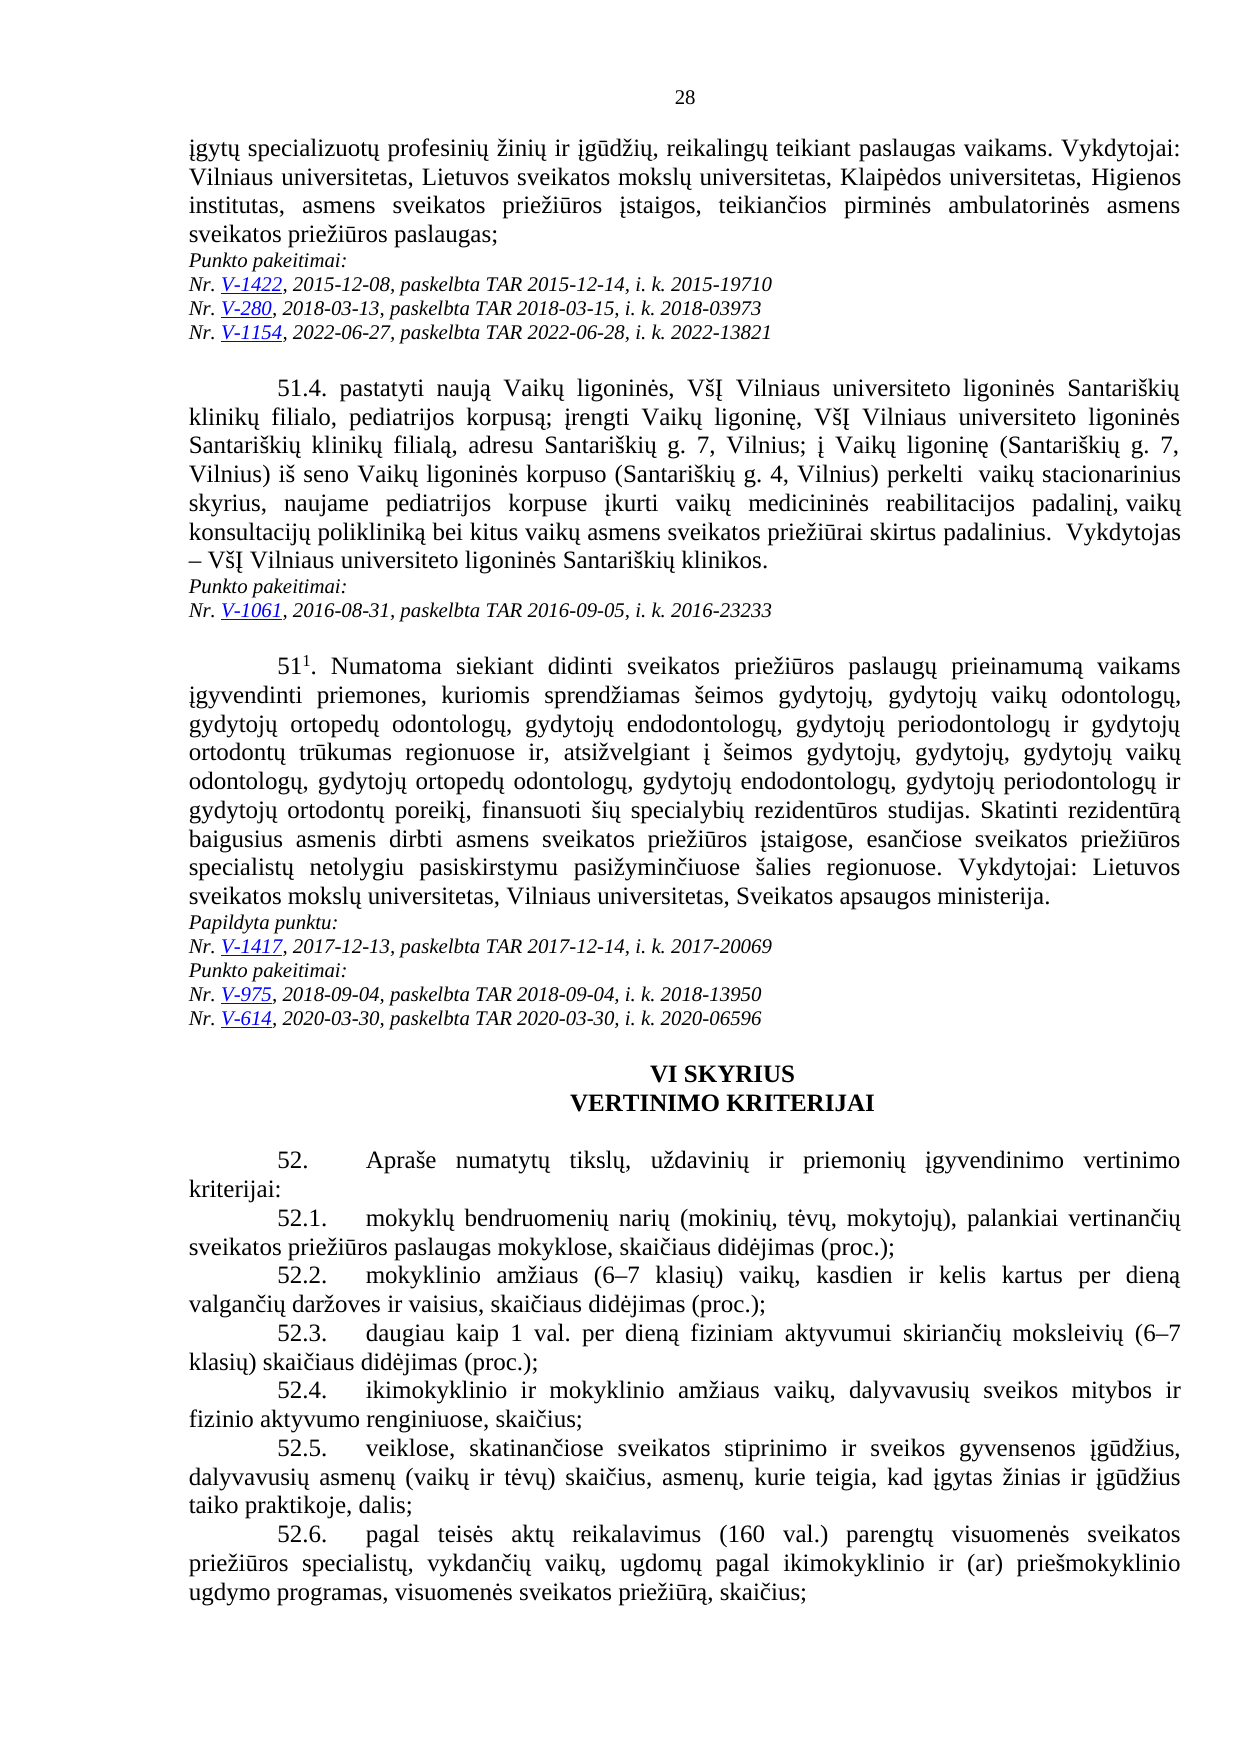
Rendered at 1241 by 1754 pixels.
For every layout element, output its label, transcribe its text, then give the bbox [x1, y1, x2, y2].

text 52.2. mokyklinio amžiaus (6–7 klasių) vaikų, kasdien ir kelis kartus per dieną valgančių daržoves ir vaisius, skaičiaus didėjimas (proc.); [188, 1260, 1181, 1318]
text 52.6. pagal teisės aktų reikalavimus (160 val.) parengtų visuomenės sveikatos priežiūros specialistų, vykdančių vaikų, ugdomų pagal ikimokyklinio ir (ar) priešmokyklinio ugdymo programas, visuomenės sveikatos priežiūrą, skaičius; [188, 1519, 1181, 1605]
text Punkto pakeitimai: [188, 248, 1181, 272]
text Punkto pakeitimai: [188, 574, 1181, 598]
text VI SKYRIUS [188, 1059, 1181, 1088]
text VERTINIMO KRITERIJAI [188, 1088, 1181, 1117]
text 52.5. veiklose, skatinančiose sveikatos stiprinimo ir sveikos gyvensenos įgūdžius, dalyvavusių asmenų (vaikų ir tėvų) skaičius, asmenų, kurie teigia, kad įgytas žinias ir įgūdžius taiko praktikoje, dalis; [188, 1433, 1181, 1519]
text Nr. V-614, 2020-03-30, paskelbta TAR 2020-03-30, i. k. 2020-06596 [188, 1006, 1181, 1030]
text 52.1. mokyklų bendruomenių narių (mokinių, tėvų, mokytojų), palankiai vertinančių sveikatos priežiūros paslaugas mokyklose, skaičiaus didėjimas (proc.); [188, 1203, 1181, 1260]
text Nr. V-1061, 2016-08-31, paskelbta TAR 2016-09-05, i. k. 2016-23233 [188, 598, 1181, 622]
text Nr. V-975, 2018-09-04, paskelbta TAR 2018-09-04, i. k. 2018-13950 [188, 982, 1181, 1006]
text 51.4. pastatyti naują Vaikų ligoninės, VšĮ Vilniaus universiteto ligoninės Santariškių klinikų filialo, pediatrijos korpusą; įrengti Vaikų ligoninę, VšĮ Vilniaus universiteto ligoninės Santariškių klinikų filialą, adresu Santariškių g. 7, Vilnius; į Vaikų ligoninę (Santariškių g. 7, Vilnius) iš seno Vaikų ligoninės korpuso (Santariškių g. 4, Vilnius) perkelti vaikų stacionarinius skyrius, naujame pediatrijos korpuse įkurti vaikų medicininės reabilitacijos padalinį, vaikų konsultacijų polikliniką bei kitus vaikų asmens sveikatos priežiūrai skirtus padalinius. Vykdytojas – VšĮ Vilniaus universiteto ligoninės Santariškių klinikos. [188, 373, 1181, 574]
text Nr. V-1422, 2015-12-08, paskelbta TAR 2015-12-14, i. k. 2015-19710 [188, 272, 1181, 296]
text Papildyta punktu: [188, 910, 1181, 934]
text Punkto pakeitimai: [188, 958, 1181, 982]
text Nr. V-1154, 2022-06-27, paskelbta TAR 2022-06-28, i. k. 2022-13821 [188, 320, 1181, 344]
text 511. Numatoma siekiant didinti sveikatos priežiūros paslaugų prieinamumą vaikams įgyvendinti priemones, kuriomis sprendžiamas šeimos gydytojų, gydytojų vaikų odontologų, gydytojų ortopedų odontologų, gydytojų endodontologų, gydytojų periodontologų ir gydytojų ortodontų trūkumas regionuose ir, atsižvelgiant į šeimos gydytojų, gydytojų, gydytojų vaikų odontologų, gydytojų ortopedų odontologų, gydytojų endodontologų, gydytojų periodontologų ir gydytojų ortodontų poreikį, finansuoti šių specialybių rezidentūros studijas. Skatinti rezidentūrą baigusius asmenis dirbti asmens sveikatos priežiūros įstaigose, esančiose sveikatos priežiūros specialistų netolygiu pasiskirstymu pasižyminčiuose šalies regionuose. Vykdytojai: Lietuvos sveikatos mokslų universitetas, Vilniaus universitetas, Sveikatos apsaugos ministerija. [188, 651, 1181, 910]
text 52.4. ikimokyklinio ir mokyklinio amžiaus vaikų, dalyvavusių sveikos mitybos ir fizinio aktyvumo renginiuose, skaičius; [188, 1375, 1181, 1433]
text 52. Apraše numatytų tikslų, uždavinių ir priemonių įgyvendinimo vertinimo kriterijai: [188, 1145, 1181, 1203]
text Nr. V-1417, 2017-12-13, paskelbta TAR 2017-12-14, i. k. 2017-20069 [188, 934, 1181, 958]
text 52.3. daugiau kaip 1 val. per dieną fiziniam aktyvumui skiriančių moksleivių (6–7 klasių) skaičiaus didėjimas (proc.); [188, 1318, 1181, 1375]
text įgytų specializuotų profesinių žinių ir įgūdžių, reikalingų teikiant paslaugas vaikams. Vykdytojai: Vilniaus universitetas, Lietuvos sveikatos mokslų universitetas, Klaipėdos universitetas, Higienos institutas, asmens sveikatos priežiūros įstaigos, teikiančios pirminės ambulatorinės asmens sveikatos priežiūros paslaugas; [188, 133, 1181, 248]
text Nr. V-280, 2018-03-13, paskelbta TAR 2018-03-15, i. k. 2018-03973 [188, 296, 1181, 320]
